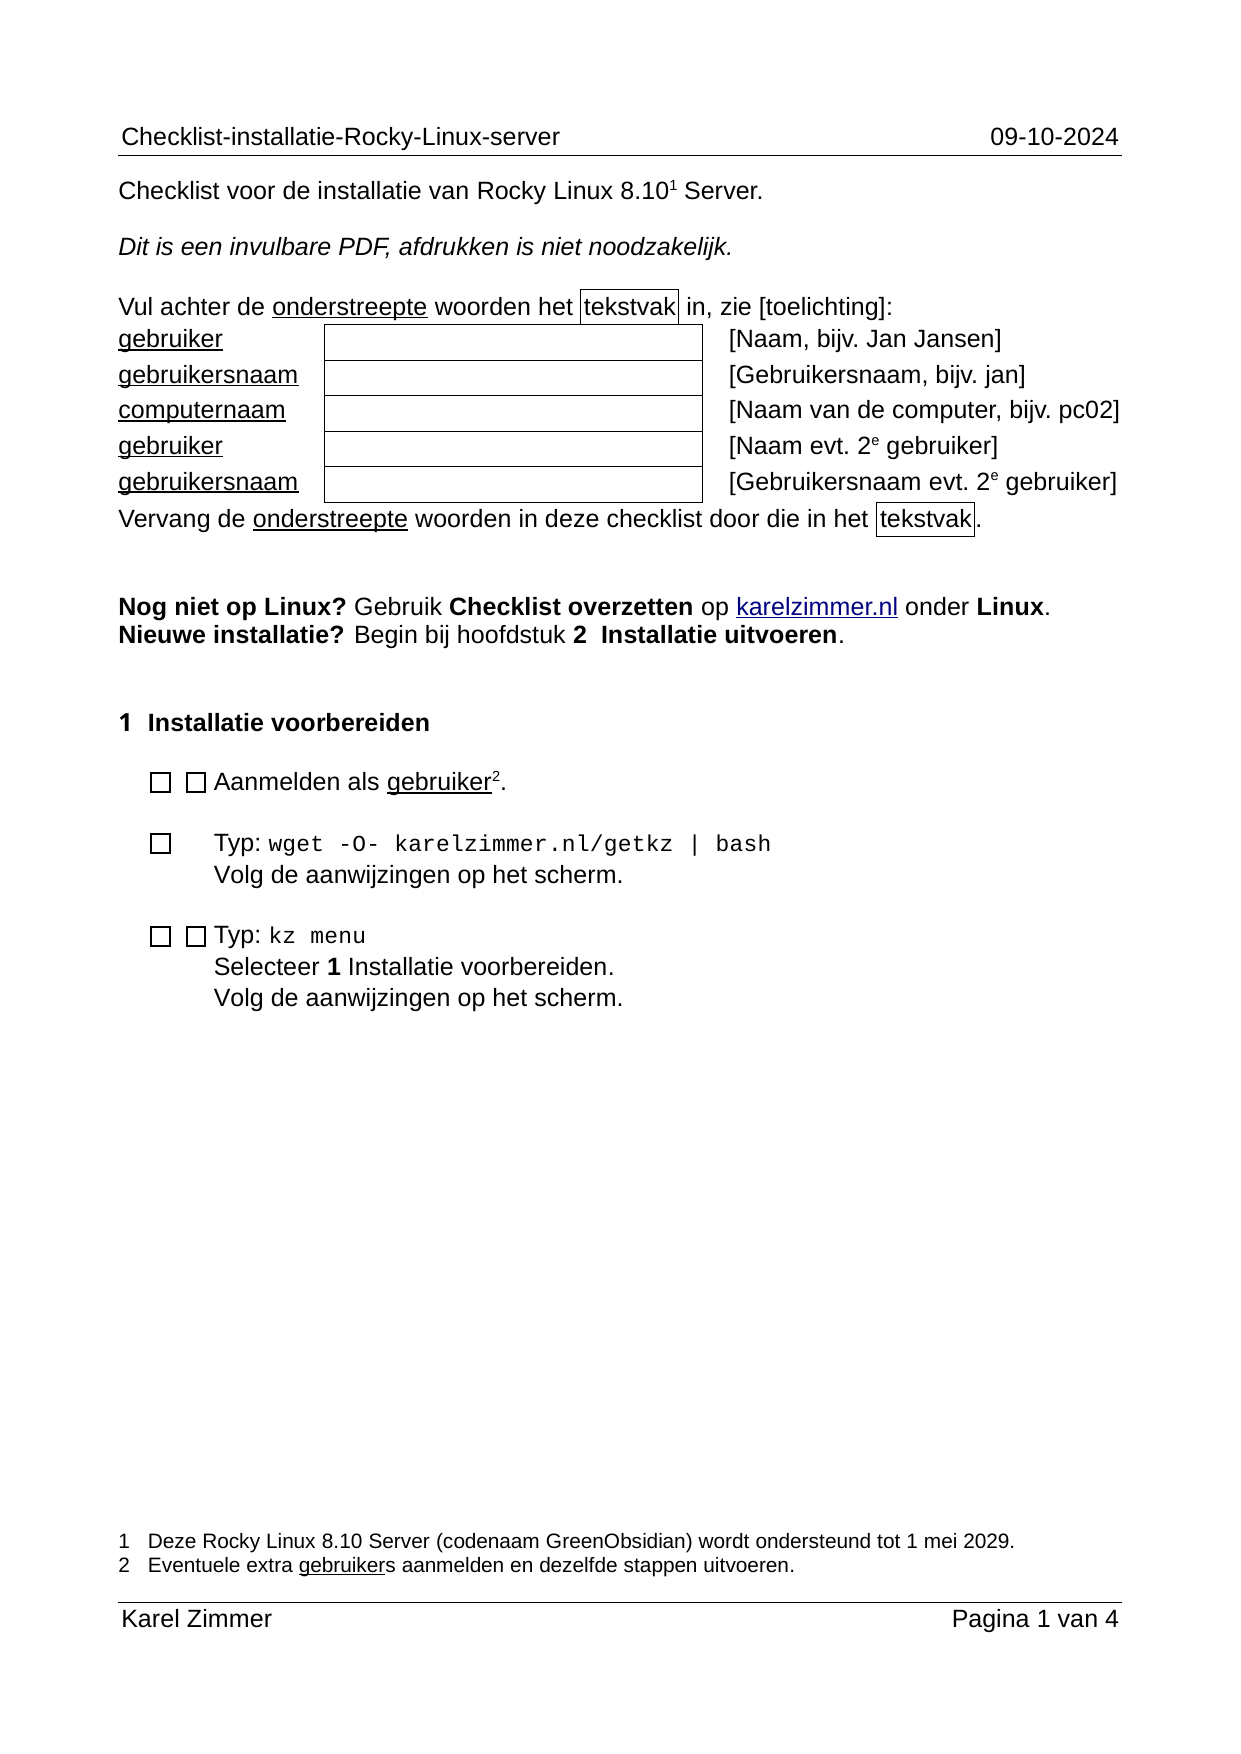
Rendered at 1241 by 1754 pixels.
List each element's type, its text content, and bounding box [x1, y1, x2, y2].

text tekstvak [877, 503, 974, 536]
table_header [118, 767, 142, 797]
text Deze Rocky Linux 8.10 Server (codenaam GreenObsidian) wordt ondersteund tot 1 mei 2029. [118, 1530, 1122, 1553]
table_cell [118, 983, 142, 1013]
table_cell [177, 860, 213, 890]
text Vul achter de ONDERSTREEPTE woorden het [118, 289, 580, 324]
text GEBRUIKERSNaaM [118, 466, 324, 502]
text GEBRUIKER [118, 431, 324, 466]
table_cell [142, 952, 177, 982]
text Checklist voor de installatie van Rocky Linux 8.10 Server. [118, 177, 1122, 205]
table_cell Volg de aanwijzingen op het scherm. [213, 983, 1122, 1013]
text [Gebruikersnaam, bijv. jan] [703, 360, 1122, 395]
table_cell [177, 920, 213, 952]
table_cell [177, 983, 213, 1013]
table_cell [177, 890, 213, 920]
table_cell Typ: wget -O- karelzimmer.nl/getkz | bash [213, 828, 1122, 859]
text Dit is een invulbare PDF, afdrukken is niet noodzakelijk. [118, 233, 1122, 261]
text [Naam, bijv. Jan Jansen] [703, 324, 1122, 360]
table_cell [142, 920, 177, 952]
table_cell Volg de aanwijzingen op het scherm. [213, 860, 1122, 890]
text . [975, 502, 1122, 537]
text in, zie [toelichting]: [679, 289, 1122, 324]
text [Gebruikersnaam evt. 2e gebruiker] [703, 466, 1122, 502]
table_cell [213, 890, 1122, 920]
table_cell [177, 828, 213, 859]
table_cell Typ: kz menu [213, 920, 1122, 952]
table_cell [118, 890, 142, 920]
table_cell [142, 860, 177, 890]
list Installatie voorbereiden [118, 705, 1122, 739]
table_cell [142, 828, 177, 859]
table_cell [142, 983, 177, 1013]
table_cell Selecteer 1 Installatie voorbereiden. [213, 952, 1122, 982]
table_cell [118, 860, 142, 890]
table_cell [118, 920, 142, 952]
text Vervang de ONDERSTREEPTE woorden in deze checklist door die in het [118, 502, 876, 537]
text tekstvak [581, 290, 678, 324]
table_header Aanmelden als gebruiker. [213, 767, 1122, 797]
text GEBRUIKER [118, 324, 324, 360]
table_cell [142, 798, 177, 828]
text Nieuwe installatie? Begin bij hoofdstuk 2 Installatie uitvoeren. [118, 621, 1122, 649]
text Nog niet op Linux? Gebruik Checklist overzetten op karelzimmer.nl onder Linux. [118, 593, 1122, 621]
text [Naam evt. 2e gebruiker] [703, 431, 1122, 466]
table_cell [118, 828, 142, 859]
table_cell [118, 952, 142, 982]
table_cell [177, 952, 213, 982]
table_header [177, 767, 213, 797]
text COMPUTERNAAM [118, 395, 324, 431]
table_cell [177, 798, 213, 828]
table_cell [142, 890, 177, 920]
text gebruikersnaam [118, 360, 324, 395]
table_cell [213, 798, 1122, 828]
table_cell [118, 798, 142, 828]
text [Naam van de computer, bijv. pc02] [703, 395, 1122, 431]
table_header [142, 767, 177, 797]
